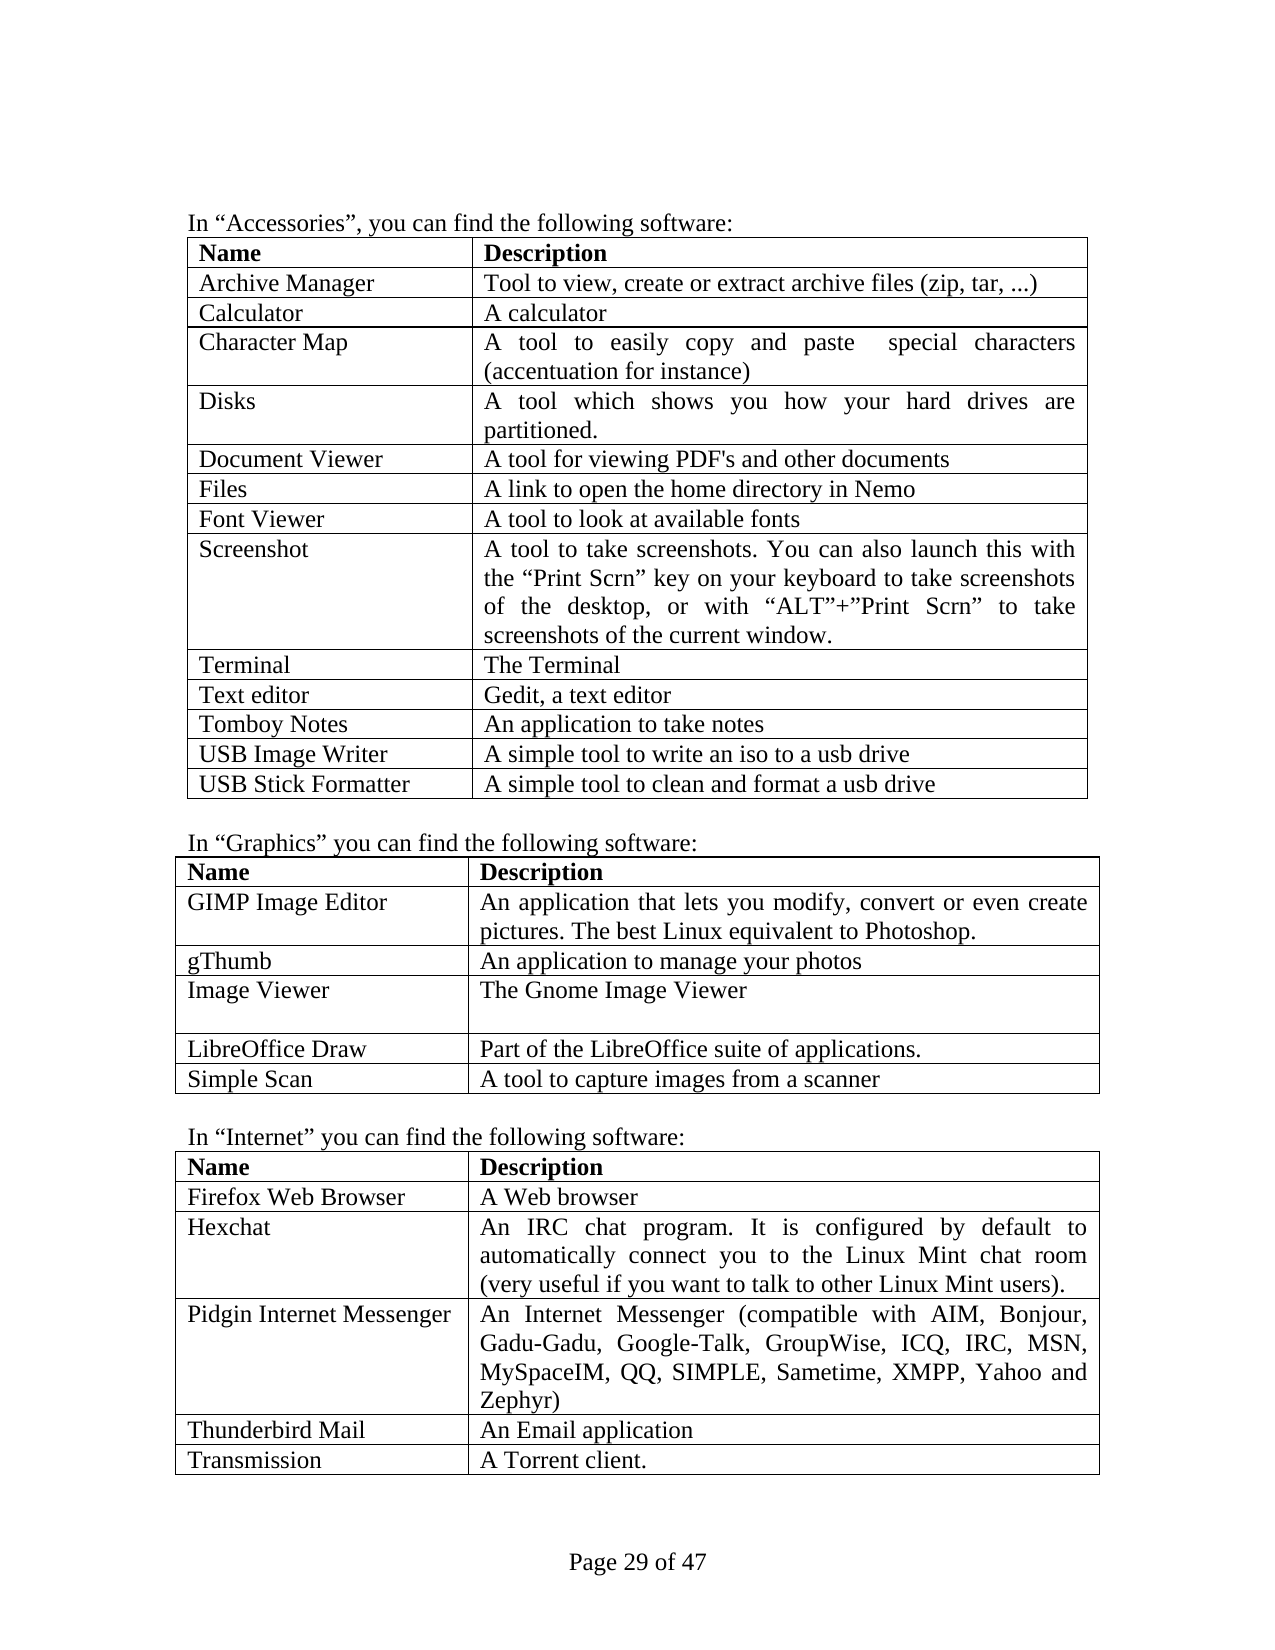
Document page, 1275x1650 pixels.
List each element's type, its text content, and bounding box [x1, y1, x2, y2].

table_cell A tool to take screenshots. You can also launch this with the “Print Scrn” key on your keyboard to take screenshots of the desktop, or with “ALT”+”Print Scrn” to take screenshots of the current window. [473, 534, 1087, 649]
table_header Name [176, 1152, 468, 1181]
table_cell The Gnome Image Viewer [469, 976, 1099, 1033]
table_cell A tool for viewing PDF's and other documents [473, 445, 1087, 473]
table_cell Archive Manager [188, 268, 472, 297]
table_cell USB Image Writer [188, 739, 472, 768]
table_cell GIMP Image Editor [176, 887, 468, 945]
table_cell Transmission [176, 1445, 468, 1474]
table_header Description [469, 1152, 1099, 1181]
table_cell A tool to easily copy and paste special characters (accentuation for instance) [473, 328, 1087, 385]
table_cell A tool to capture images from a scanner [469, 1064, 1099, 1093]
table_cell Character Map [188, 328, 472, 385]
table_cell Gedit, a text editor [473, 680, 1087, 708]
table_header Description [469, 858, 1099, 886]
table_cell Files [188, 474, 472, 503]
table_cell Part of the LibreOffice suite of applications. [469, 1034, 1099, 1063]
table_cell gThumb [176, 946, 468, 974]
table_cell A simple tool to write an iso to a usb drive [473, 739, 1087, 768]
table_cell Image Viewer [176, 976, 468, 1033]
table_cell Disks [188, 386, 472, 443]
table_cell Text editor [188, 680, 472, 708]
table_cell A tool to look at available fonts [473, 504, 1087, 533]
table_cell An Email application [469, 1415, 1099, 1444]
table_cell USB Stick Formatter [188, 769, 472, 798]
table_cell Screenshot [188, 534, 472, 649]
table_cell Document Viewer [188, 445, 472, 473]
table_cell Pidgin Internet Messenger [176, 1299, 468, 1414]
table_cell An application that lets you modify, convert or even create pictures. The best Linux equivalent to Photoshop. [469, 887, 1099, 945]
table_header Name [188, 238, 472, 267]
text In “Internet” you can find the following software: [187, 1122, 1087, 1151]
table_cell A calculator [473, 298, 1087, 326]
table_cell An application to take notes [473, 710, 1087, 738]
table_cell Thunderbird Mail [176, 1415, 468, 1444]
table_cell A Web browser [469, 1182, 1099, 1211]
table_cell The Terminal [473, 650, 1087, 679]
table_cell An IRC chat program. It is configured by default to automatically connect you to the Linux Mint chat room (very useful if you want to talk to other Linux Mint users). [469, 1212, 1099, 1298]
table_cell Tool to view, create or extract archive files (zip, tar, ...) [473, 268, 1087, 297]
table_cell Tomboy Notes [188, 710, 472, 738]
text In “Accessories”, you can find the following software: [187, 208, 1087, 237]
table_cell Calculator [188, 298, 472, 326]
table_cell A link to open the home directory in Nemo [473, 474, 1087, 503]
table_cell A simple tool to clean and format a usb drive [473, 769, 1087, 798]
table_cell A Torrent client. [469, 1445, 1099, 1474]
table_cell Hexchat [176, 1212, 468, 1298]
table_cell An Internet Messenger (compatible with AIM, Bonjour, Gadu-Gadu, Google-Talk, GroupWise, ICQ, IRC, MSN, MySpaceIM, QQ, SIMPLE, Sametime, XMPP, Yahoo and Zephyr) [469, 1299, 1099, 1414]
table_header Name [176, 858, 468, 886]
table_cell Firefox Web Browser [176, 1182, 468, 1211]
table_header Description [473, 238, 1087, 267]
table_cell Terminal [188, 650, 472, 679]
table_cell Font Viewer [188, 504, 472, 533]
table_cell A tool which shows you how your hard drives are partitioned. [473, 386, 1087, 443]
table_cell An application to manage your photos [469, 946, 1099, 974]
table_cell Simple Scan [176, 1064, 468, 1093]
table_cell LibreOffice Draw [176, 1034, 468, 1063]
